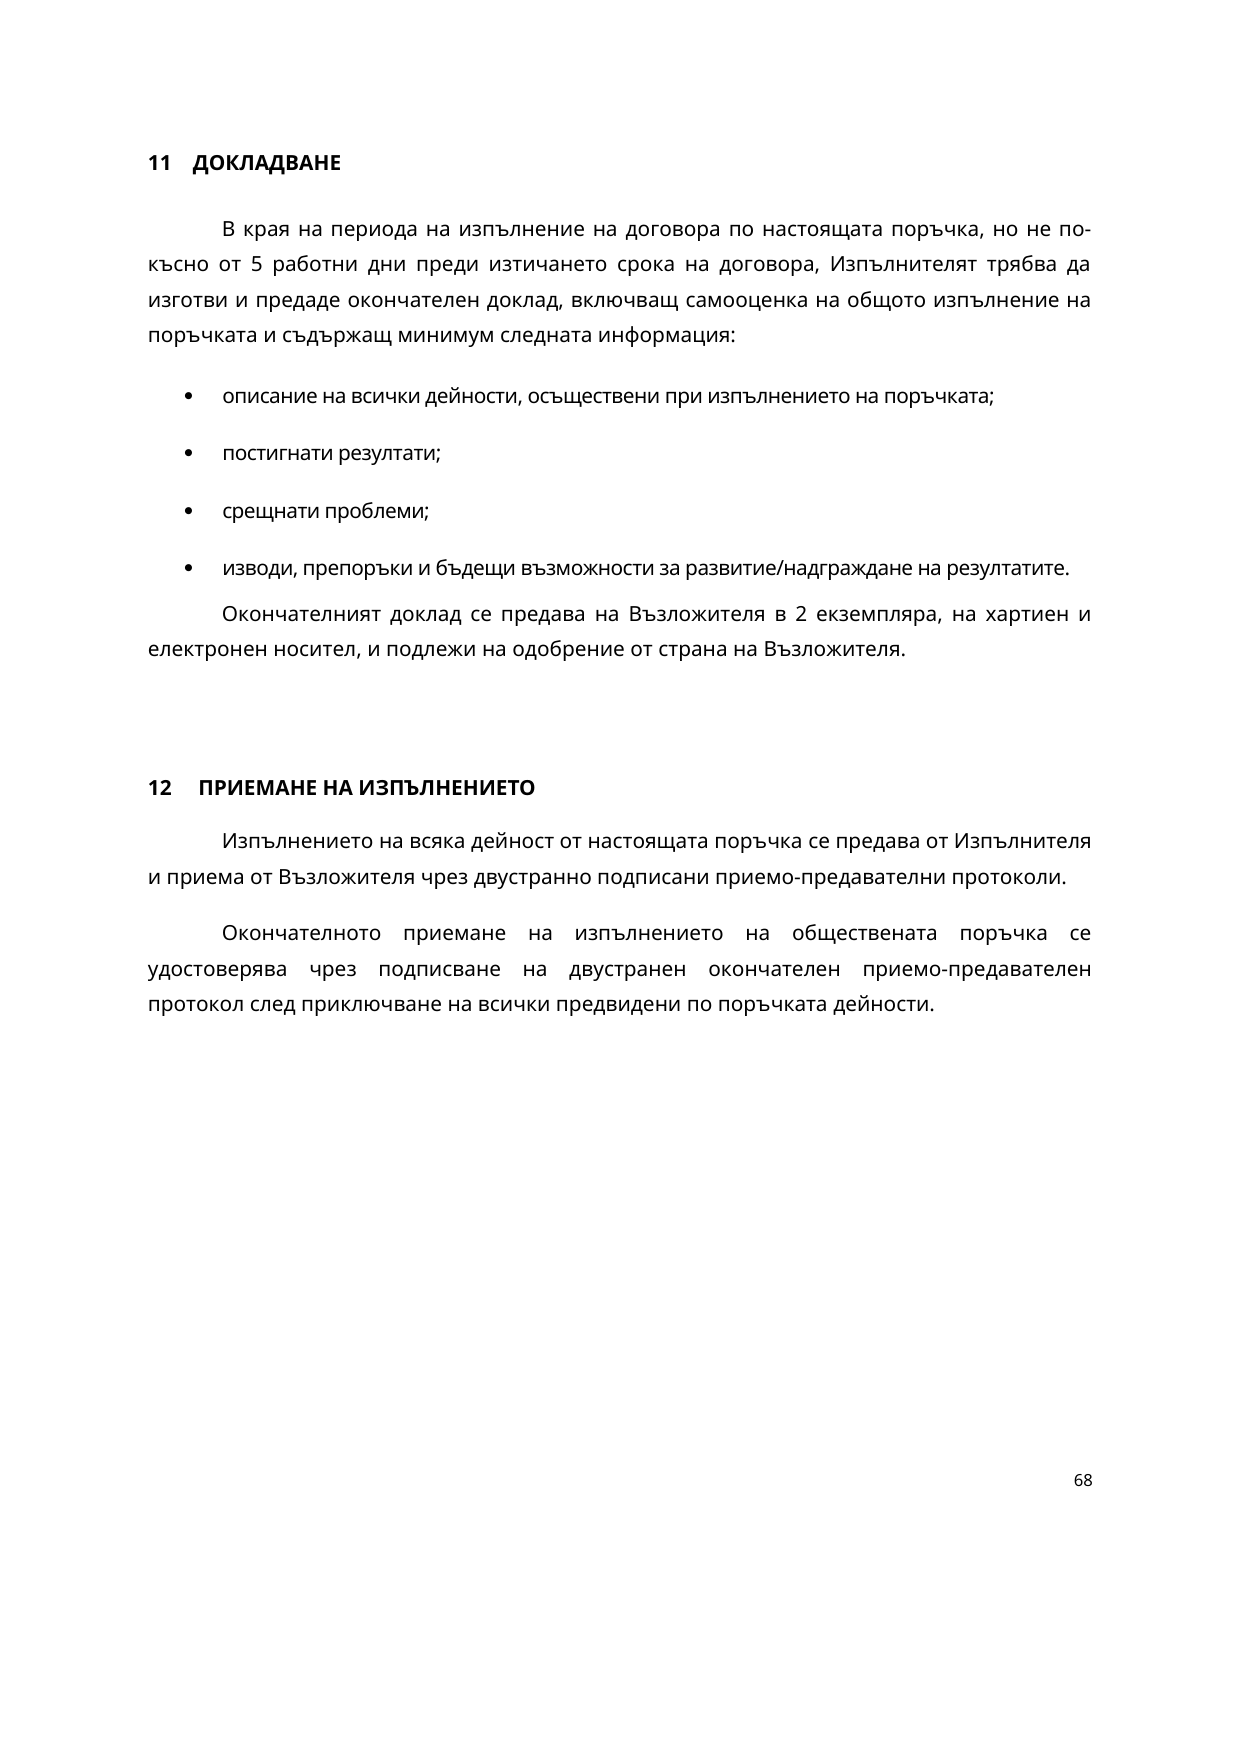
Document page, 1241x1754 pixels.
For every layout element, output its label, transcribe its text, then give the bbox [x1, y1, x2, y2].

text В края на периода на изпълнение на договора по настоящата поръчка, но не по-късно от 5 работни дни преди изтичането срока на договора, Изпълнителят трябва да изготви и предаде окончателен доклад, включващ самооценка на общото изпълнение на поръчката и съдържащ минимум следната информация: [148, 214, 1092, 349]
list постигнати резултати; [185, 438, 1092, 467]
text Окончателният доклад се предава на Възложителя в 2 екземпляра, на хартиен и електронен носител, и подлежи на одобрение от страна на Възложителя. [148, 599, 1092, 663]
subtitle ДОКЛАДВАНЕ [148, 148, 1092, 176]
list срещнати проблеми; [185, 496, 1092, 524]
list описание на всички дейности, осъществени при изпълнението на поръчката; [185, 381, 1092, 409]
text Окончателното приемане на изпълнението на обществената поръчка се удостоверява чрез подписване на двустранен окончателен приемо-предавателен протокол след приключване на всички предвидени по поръчката дейности. [148, 918, 1092, 1018]
subtitle ПРИЕМАНЕ НА ИЗПЪЛНЕНИЕТО [148, 773, 1092, 802]
list изводи, препоръки и бъдещи възможности за развитие/надграждане на резултатите. [185, 553, 1092, 582]
text Изпълнението на всяка дейност от настоящата поръчка се предава от Изпълнителя и приема от Възложителя чрез двустранно подписани приемо-предавателни протоколи. [148, 827, 1092, 891]
